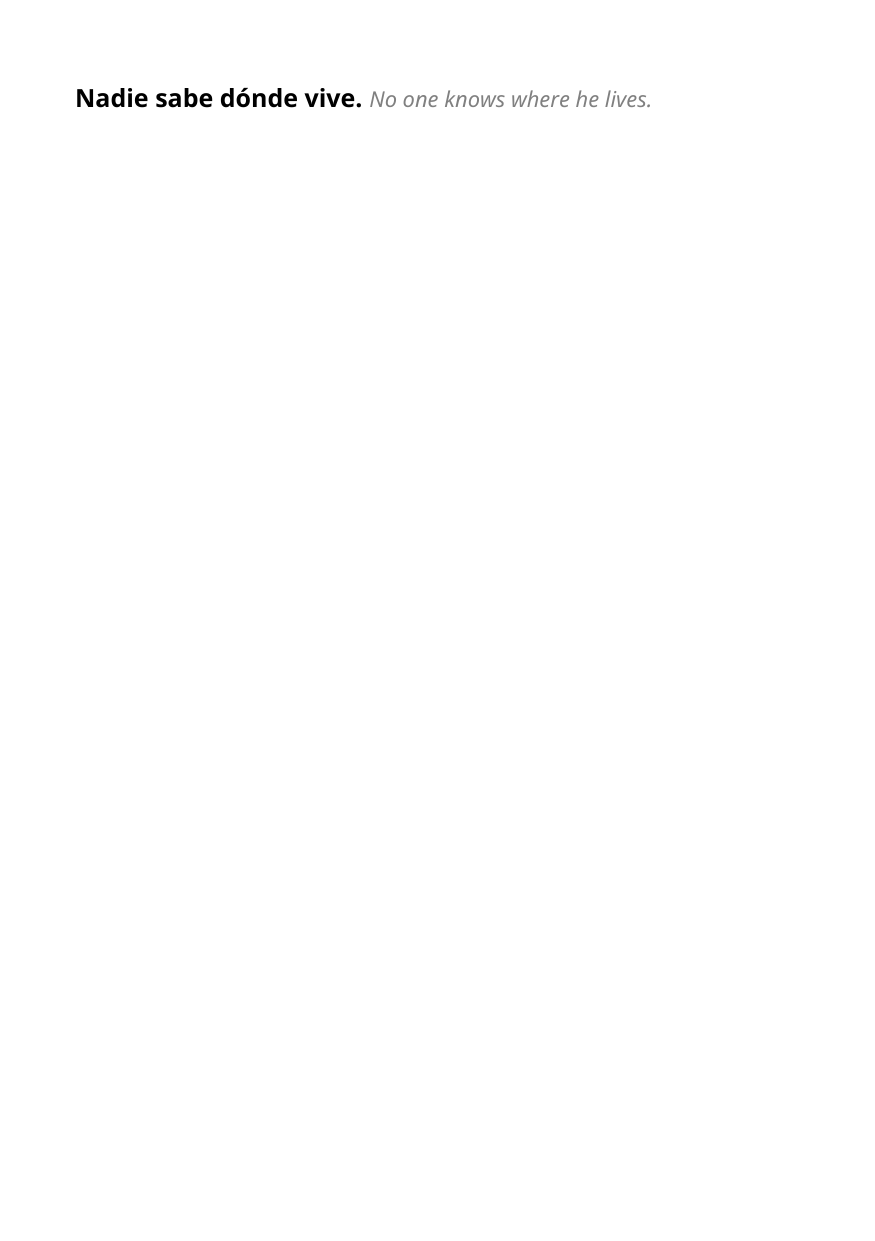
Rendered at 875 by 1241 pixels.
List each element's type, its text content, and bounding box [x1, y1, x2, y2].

text Nadie sabe dónde vive. No one knows where he lives. [75, 81, 799, 115]
